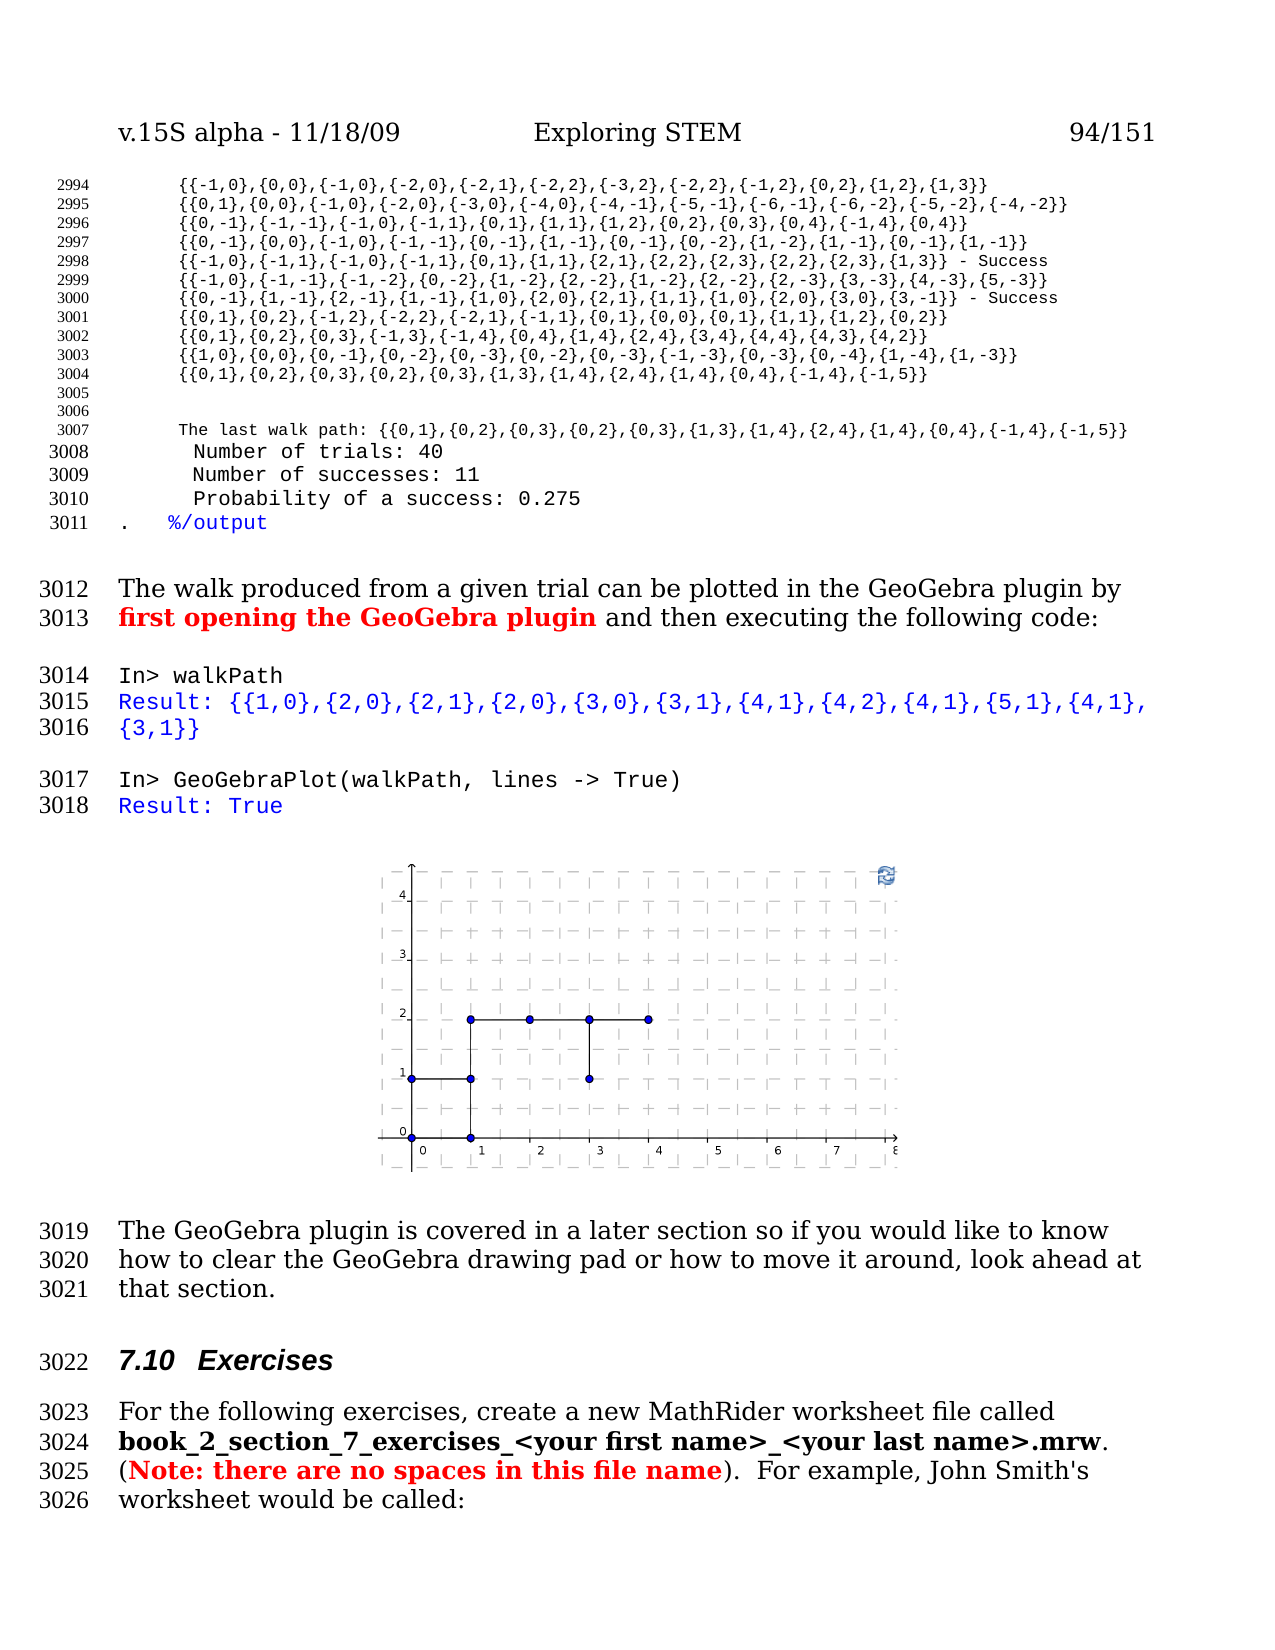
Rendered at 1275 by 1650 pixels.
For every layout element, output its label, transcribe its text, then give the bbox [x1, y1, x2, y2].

text {{0,-1},{1,-1},{2,-1},{1,-1},{1,0},{2,0},{2,1},{1,1},{1,0},{2,0},{3,0},{3,-1}} - Success [118, 290, 1157, 309]
text {{0,1},{0,2},{0,3},{0,2},{0,3},{1,3},{1,4},{2,4},{1,4},{0,4},{-1,4},{-1,5}} [118, 365, 1157, 384]
text {{0,1},{0,2},{-1,2},{-2,2},{-2,1},{-1,1},{0,1},{0,0},{0,1},{1,1},{1,2},{0,2}} [118, 309, 1157, 328]
text The last walk path: {{0,1},{0,2},{0,3},{0,2},{0,3},{1,3},{1,4},{2,4},{1,4},{0,4},{-1,4},{-1,5}} [118, 422, 1157, 441]
text In> walkPath [118, 664, 1157, 690]
text {{-1,0},{-1,-1},{-1,-2},{0,-2},{1,-2},{2,-2},{1,-2},{2,-2},{2,-3},{3,-3},{4,-3},{5,-3}} [118, 271, 1157, 290]
text The walk produced from a given trial can be plotted in the GeoGebra plugin by first opening the GeoGebra plugin and then executing the following code: [118, 574, 1157, 632]
text {{0,-1},{-1,-1},{-1,0},{-1,1},{0,1},{1,1},{1,2},{0,2},{0,3},{0,4},{-1,4},{0,4}} [118, 214, 1157, 233]
text {{0,1},{0,2},{0,3},{-1,3},{-1,4},{0,4},{1,4},{2,4},{3,4},{4,4},{4,3},{4,2}} [118, 328, 1157, 346]
text . %/output [118, 512, 1157, 535]
text The GeoGebra plugin is covered in a later section so if you would like to know how to clear the GeoGebra drawing pad or how to move it around, look ahead at that section. [118, 1216, 1157, 1304]
text Probability of a success: 0.275 [118, 488, 1157, 512]
text Result: {{1,0},{2,0},{2,1},{2,0},{3,0},{3,1},{4,1},{4,2},{4,1},{5,1},{4,1},{3,1}} [118, 690, 1157, 742]
picture [377, 864, 898, 1172]
subtitle Exercises [118, 1343, 1157, 1376]
text For the following exercises, create a new MathRider worksheet file called book_2_section_7_exercises_<your first name>_<your last name>.mrw. (Note: there are no spaces in this file name). For example, John Smith's worksheet would be called: [118, 1397, 1157, 1514]
text Number of successes: 11 [118, 464, 1157, 488]
text {{1,0},{0,0},{0,-1},{0,-2},{0,-3},{0,-2},{0,-3},{-1,-3},{0,-3},{0,-4},{1,-4},{1,-3}} [118, 346, 1157, 365]
text Number of trials: 40 [118, 441, 1157, 464]
text Result: True [118, 794, 1157, 820]
text {{0,1},{0,0},{-1,0},{-2,0},{-3,0},{-4,0},{-4,-1},{-5,-1},{-6,-1},{-6,-2},{-5,-2},{-4,-2}} [118, 196, 1157, 214]
text {{-1,0},{-1,1},{-1,0},{-1,1},{0,1},{1,1},{2,1},{2,2},{2,3},{2,2},{2,3},{1,3}} - Success [118, 252, 1157, 271]
text {{-1,0},{0,0},{-1,0},{-2,0},{-2,1},{-2,2},{-3,2},{-2,2},{-1,2},{0,2},{1,2},{1,3}} [118, 177, 1157, 196]
text {{0,-1},{0,0},{-1,0},{-1,-1},{0,-1},{1,-1},{0,-1},{0,-2},{1,-2},{1,-1},{0,-1},{1,-1}} [118, 233, 1157, 252]
text In> GeoGebraPlot(walkPath, lines -> True) [118, 768, 1157, 794]
